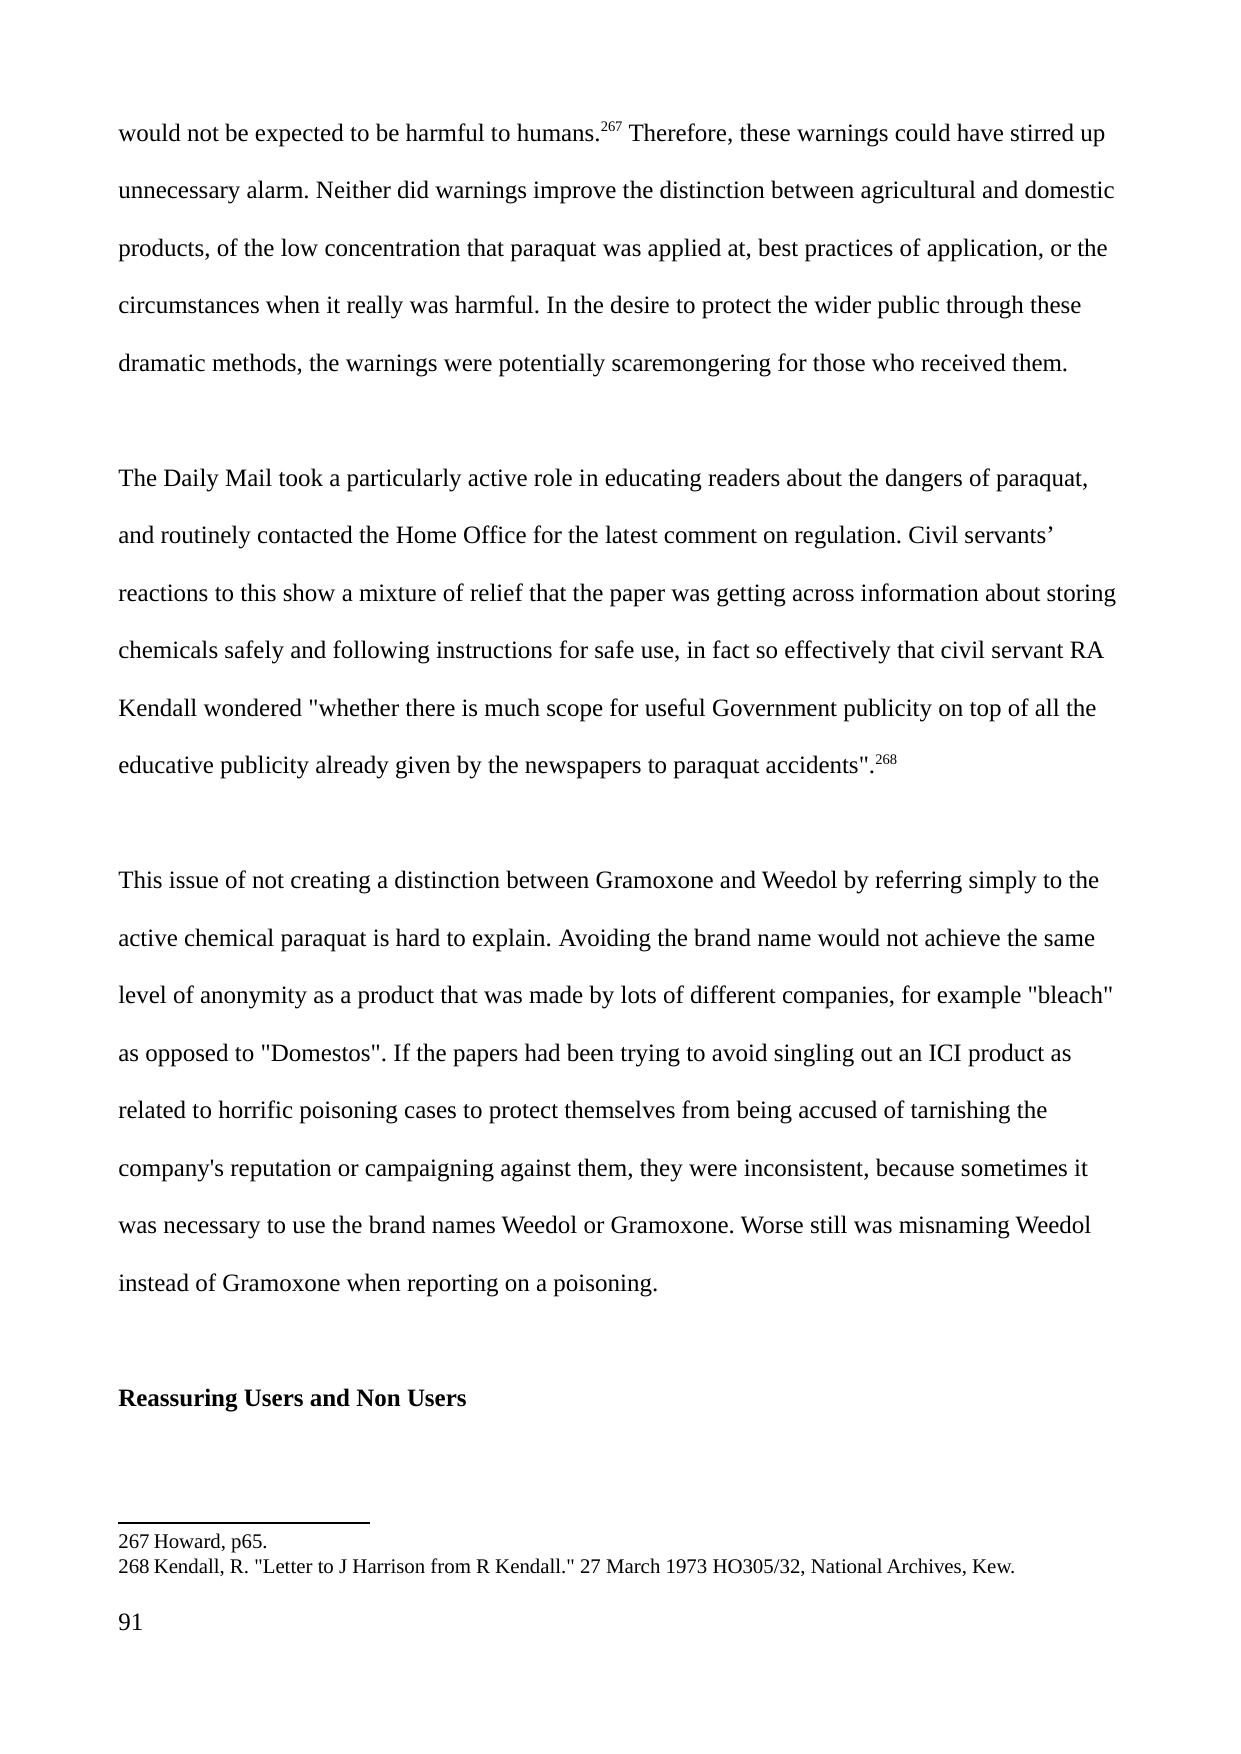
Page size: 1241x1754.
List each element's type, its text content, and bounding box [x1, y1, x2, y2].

text would not be expected to be harmful to humans. Therefore, these warnings could have stirred up unnecessary alarm. Neither did warnings improve the distinction between agricultural and domestic products, of the low concentration that paraquat was applied at, best practices of application, or the circumstances when it really was harmful. In the desire to protect the wider public through these dramatic methods, the warnings were potentially scaremongering for those who received them. [118, 118, 1122, 377]
text Reassuring Users and Non Users [118, 1383, 1122, 1412]
text Kendall, R. "Letter to J Harrison from R Kendall." 27 March 1973 HO305/32, National Archives, Kew. [118, 1553, 1122, 1578]
text The Daily Mail took a particularly active role in educating readers about the dangers of paraquat, and routinely contacted the Home Office for the latest comment on regulation. Civil servants’ reactions to this show a mixture of relief that the paper was getting across information about storing chemicals safely and following instructions for safe use, in fact so effectively that civil servant RA Kendall wondered "whether there is much scope for useful Government publicity on top of all the educative publicity already given by the newspapers to paraquat accidents". [118, 463, 1122, 779]
text This issue of not creating a distinction between Gramoxone and Weedol by referring simply to the active chemical paraquat is hard to explain. Avoiding the brand name would not achieve the same level of anonymity as a product that was made by lots of different companies, for example "bleach" as opposed to "Domestos". If the papers had been trying to avoid singling out an ICI product as related to horrific poisoning cases to protect themselves from being accused of tarnishing the company's reputation or campaigning against them, they were inconsistent, because sometimes it was necessary to use the brand names Weedol or Gramoxone. Worse still was misnaming Weedol instead of Gramoxone when reporting on a poisoning. [118, 866, 1122, 1297]
text Howard, p65. [118, 1529, 1122, 1553]
